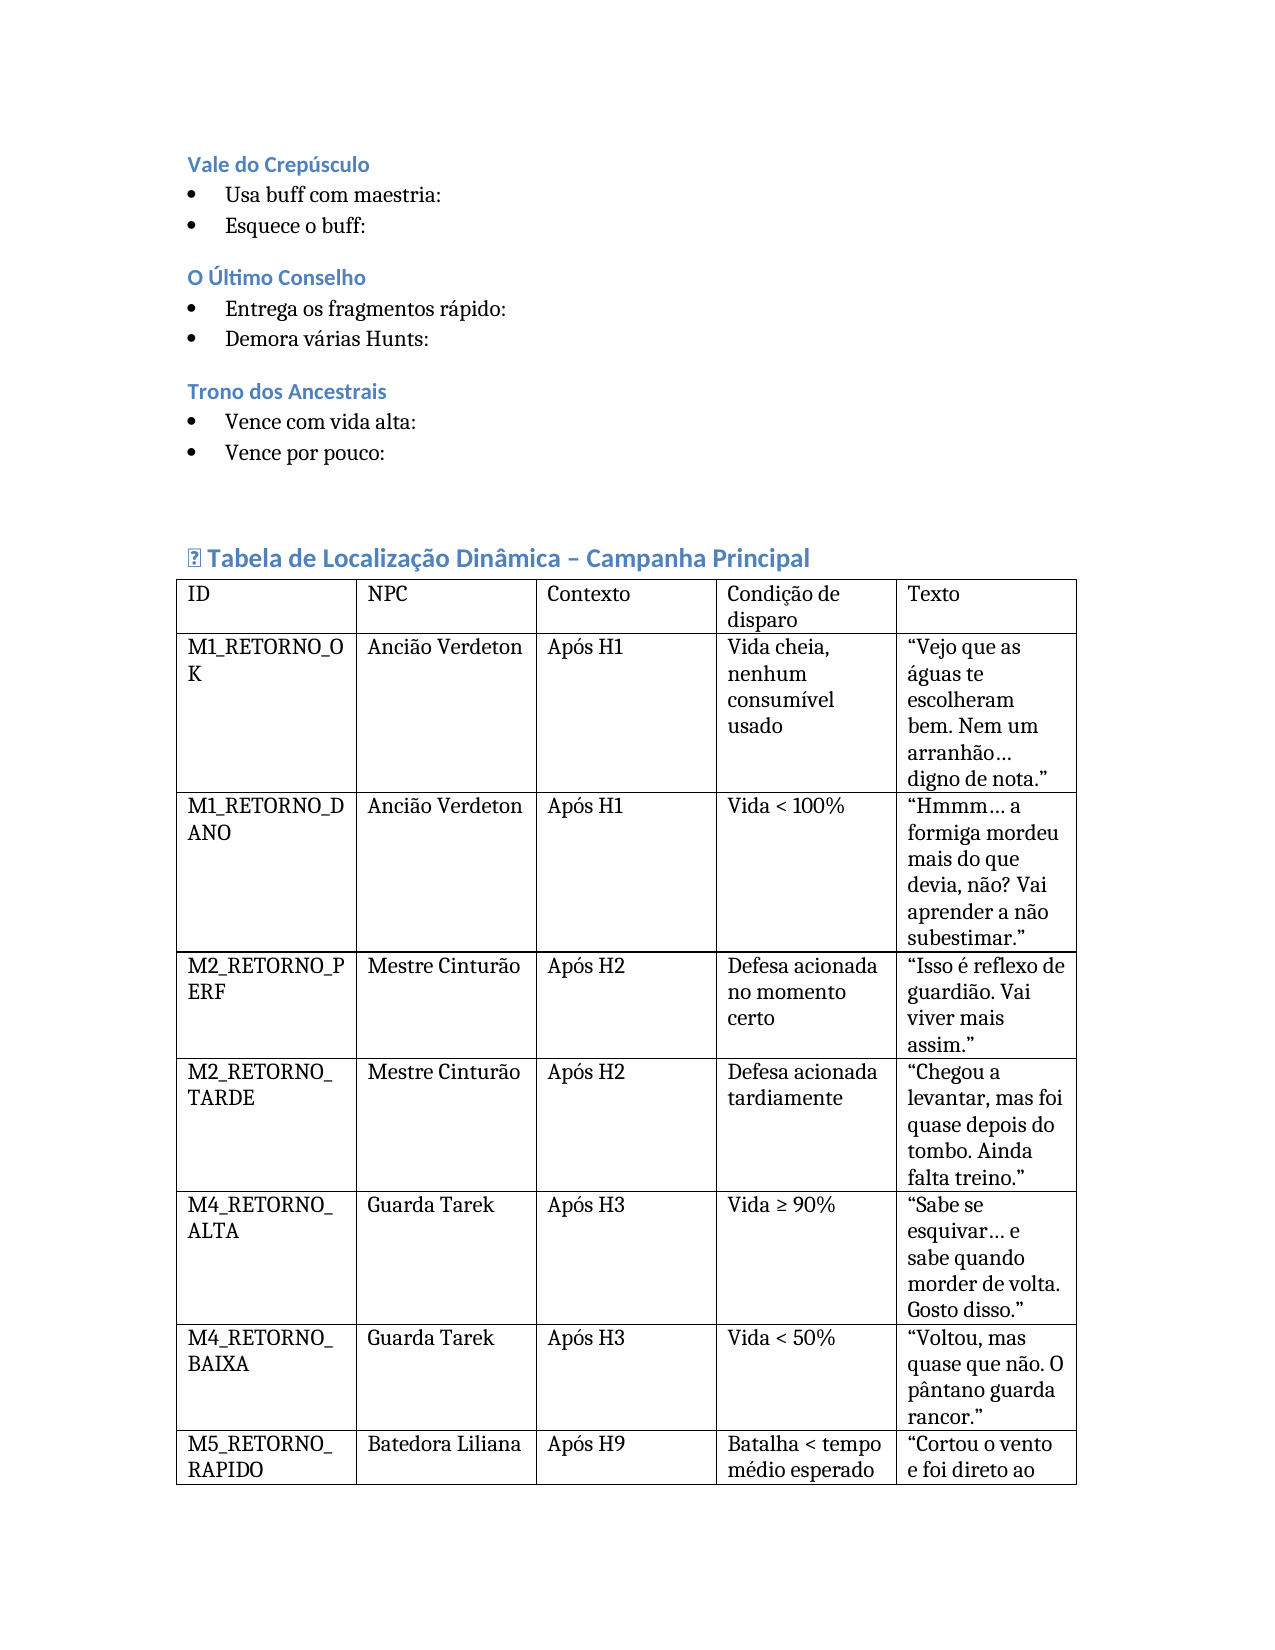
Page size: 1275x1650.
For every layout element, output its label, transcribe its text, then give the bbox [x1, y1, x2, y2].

list Entrega os fragmentos rápido: [187, 296, 1087, 322]
table_cell M1_RETORNO_OK [177, 634, 356, 792]
table_cell Após H3 [537, 1192, 716, 1323]
table_cell M2_RETORNO_TARDE [177, 1059, 356, 1191]
table_cell Defesa acionada no momento certo [717, 953, 896, 1058]
table_header Condição de disparo [717, 580, 896, 633]
list Vence por pouco: [187, 439, 1087, 466]
subtitle O Último Conselho [187, 263, 1087, 291]
table_cell Após H2 [537, 1059, 716, 1191]
table_cell M2_RETORNO_PERF [177, 953, 356, 1058]
table_header NPC [357, 580, 536, 633]
table_cell Após H2 [537, 953, 716, 1058]
table_cell Após H9 [537, 1431, 716, 1484]
table_cell Mestre Cinturão [357, 1059, 536, 1191]
table_cell M4_RETORNO_BAIXA [177, 1325, 356, 1430]
table_cell Vida < 100% [717, 793, 896, 951]
table_header Texto [897, 580, 1076, 633]
table_cell Vida cheia, nenhum consumível usado [717, 634, 896, 792]
table_cell Guarda Tarek [357, 1192, 536, 1323]
table_cell “Vejo que as águas te escolheram bem. Nem um arranhão… digno de nota.” [897, 634, 1076, 792]
table_cell Vida < 50% [717, 1325, 896, 1430]
list Esquece o buff: [187, 212, 1087, 239]
table_cell M1_RETORNO_DANO [177, 793, 356, 951]
table_cell Mestre Cinturão [357, 953, 536, 1058]
table_cell Vida ≥ 90% [717, 1192, 896, 1323]
table_cell Batedora Liliana [357, 1431, 536, 1484]
table_cell Após H1 [537, 634, 716, 792]
table_cell Defesa acionada tardiamente [717, 1059, 896, 1191]
table_cell Guarda Tarek [357, 1325, 536, 1430]
table_cell Após H3 [537, 1325, 716, 1430]
table_cell M4_RETORNO_ALTA [177, 1192, 356, 1323]
subtitle Vale do Crepúsculo [187, 150, 1087, 178]
table_cell Ancião Verdeton [357, 634, 536, 792]
subtitle Trono dos Ancestrais [187, 377, 1087, 405]
table_cell “Cortou o vento e foi direto ao [897, 1431, 1076, 1484]
table_header Contexto [537, 580, 716, 633]
table_cell “Voltou, mas quase que não. O pântano guarda rancor.” [897, 1325, 1076, 1430]
table_cell Ancião Verdeton [357, 793, 536, 951]
list Vence com vida alta: [187, 409, 1087, 435]
table_cell “Isso é reflexo de guardião. Vai viver mais assim.” [897, 953, 1076, 1058]
table_cell Após H1 [537, 793, 716, 951]
table_cell M5_RETORNO_RAPIDO [177, 1431, 356, 1484]
list Usa buff com maestria: [187, 182, 1087, 208]
subtitle 📑 Tabela de Localização Dinâmica – Campanha Principal [187, 541, 1087, 574]
table_cell “Sabe se esquivar… e sabe quando morder de volta. Gosto disso.” [897, 1192, 1076, 1323]
list Demora várias Hunts: [187, 326, 1087, 352]
table_header ID [177, 580, 356, 633]
table_cell “Chegou a levantar, mas foi quase depois do tombo. Ainda falta treino.” [897, 1059, 1076, 1191]
table_cell Batalha < tempo médio esperado [717, 1431, 896, 1484]
table_cell “Hmmm… a formiga mordeu mais do que devia, não? Vai aprender a não subestimar.” [897, 793, 1076, 951]
